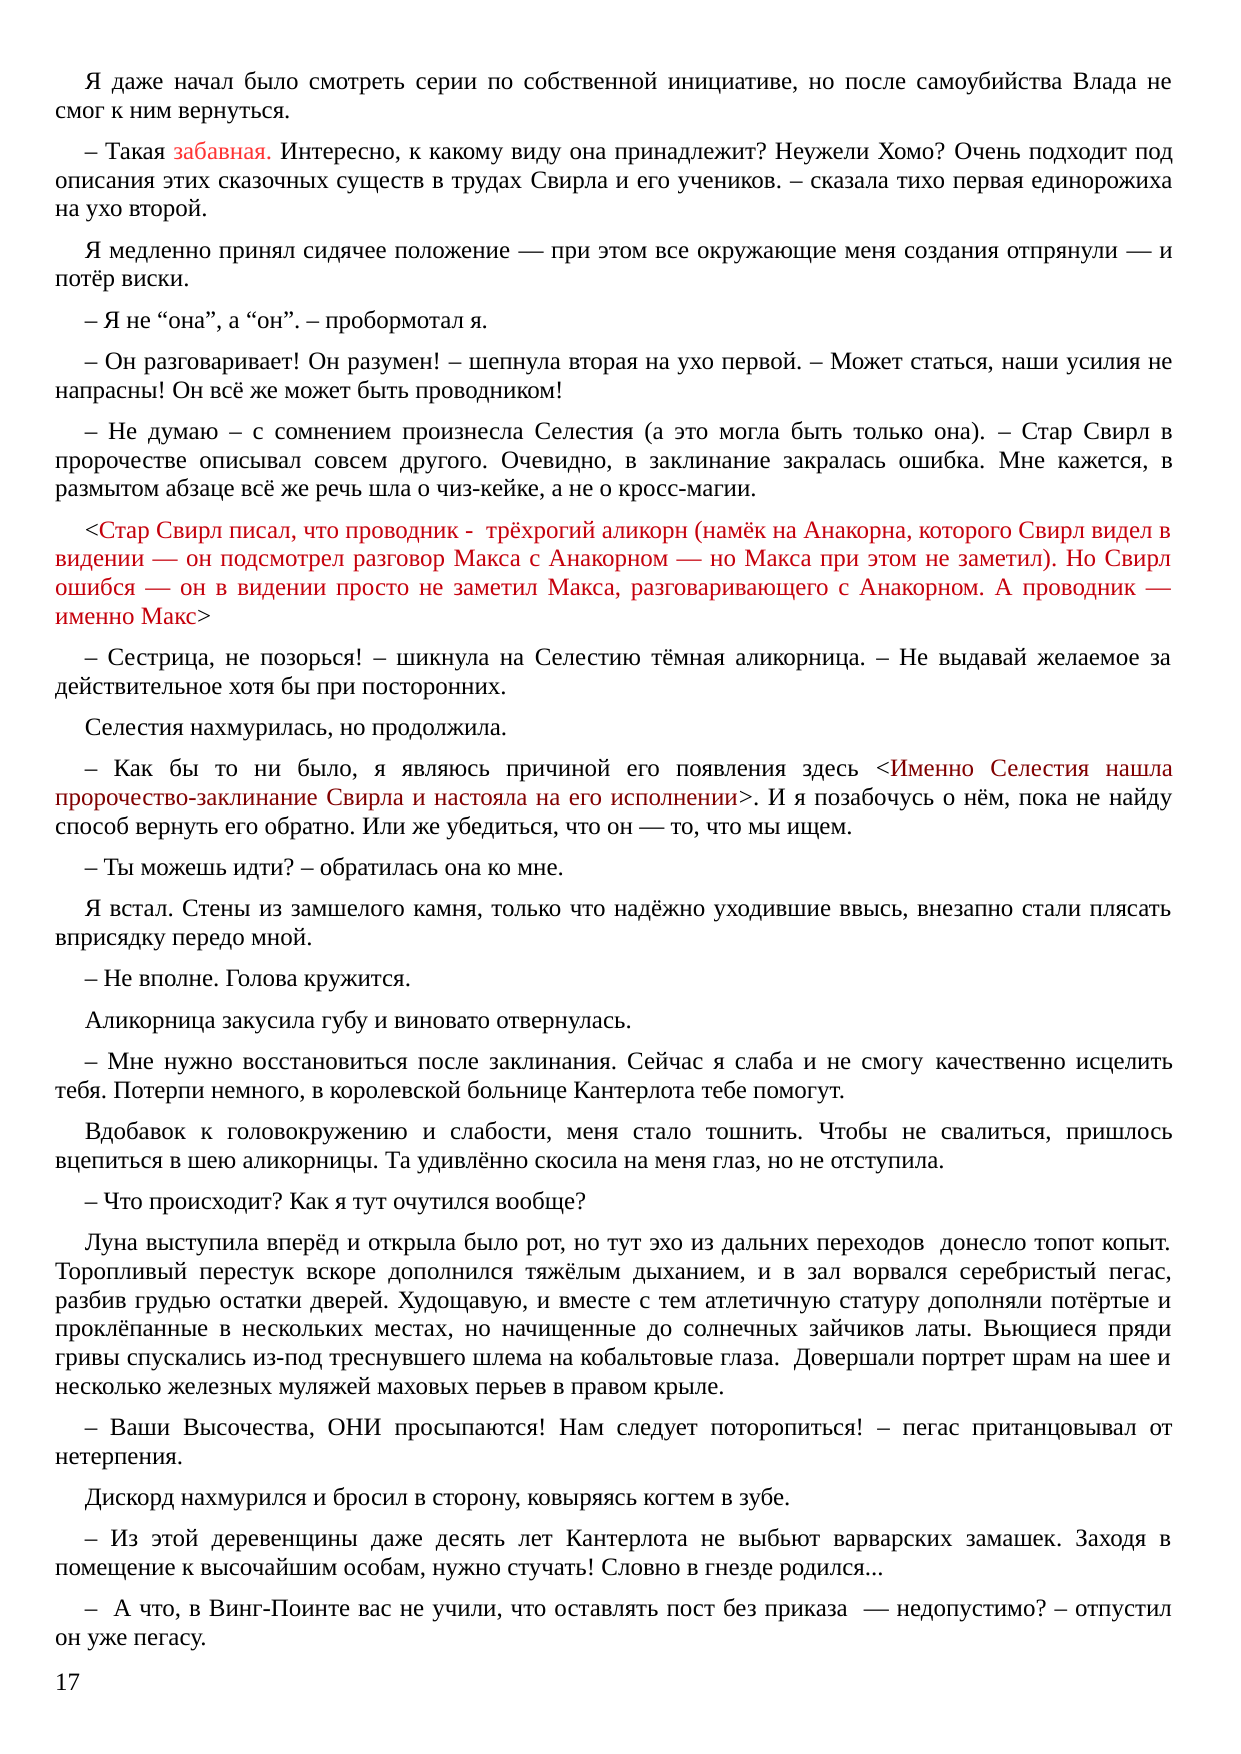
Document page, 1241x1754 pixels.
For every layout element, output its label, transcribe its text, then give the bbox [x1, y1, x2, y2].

text – Он разговаривает! Он разумен! – шепнула вторая на ухо первой. – Может статься, наши усилия не напрасны! Он всё же может быть проводником! [55, 346, 1173, 403]
text Луна выступила вперёд и открыла было рот, но тут эхо из дальних переходов донесло топот копыт. Торопливый перестук вскоре дополнился тяжёлым дыханием, и в зал ворвался серебристый пегас, разбив грудью остатки дверей. Худощавую, и вместе с тем атлетичную статуру дополняли потёртые и проклёпанные в нескольких местах, но начищенные до солнечных зайчиков латы. Вьющиеся пряди гривы спускались из-под треснувшего шлема на кобальтовые глаза. Довершали портрет шрам на шее и несколько железных муляжей маховых перьев в правом крыле. [55, 1227, 1173, 1400]
text Селестия нахмурилась, но продолжила. [55, 712, 1173, 741]
text – Ты можешь идти? – обратилась она ко мне. [55, 852, 1173, 881]
text – Ваши Высочества, ОНИ просыпаются! Нам следует поторопиться! – пегас пританцовывал от нетерпения. [55, 1412, 1173, 1470]
text – Мне нужно восстановиться после заклинания. Сейчас я слаба и не смогу качественно исцелить тебя. Потерпи немного, в королевской больнице Кантерлота тебе помогут. [55, 1046, 1173, 1103]
text Вдобавок к головокружению и слабости, меня стало тошнить. Чтобы не свалиться, пришлось вцепиться в шею аликорницы. Та удивлённо скосила на меня глаз, но не отступила. [55, 1116, 1173, 1173]
text – Такая забавная. Интересно, к какому виду она принадлежит? Неужели Хомо? Очень подходит под описания этих сказочных существ в трудах Свирла и его учеников. – сказала тихо первая единорожиха на ухо второй. [55, 136, 1173, 222]
text <Стар Свирл писал, что проводник - трёхрогий аликорн (намёк на Анакорна, которого Свирл видел в видении — он подсмотрел разговор Макса с Анакорном — но Макса при этом не заметил). Но Свирл ошибся — он в видении просто не заметил Макса, разговаривающего с Анакорном. А проводник — именно Макс> [55, 515, 1173, 630]
text – Что происходит? Как я тут очутился вообще? [55, 1186, 1173, 1215]
text Я встал. Стены из замшелого камня, только что надёжно уходившие ввысь, внезапно стали плясать вприсядку передо мной. [55, 893, 1173, 951]
text – Как бы то ни было, я являюсь причиной его появления здесь <Именно Селестия нашла пророчество-заклинание Свирла и настояла на его исполнении>. И я позабочусь о нём, пока не найду способ вернуть его обратно. Или же убедиться, что он — то, что мы ищем. [55, 753, 1173, 840]
text – Сестрица, не позорься! – шикнула на Селестию тёмная аликорница. – Не выдавай желаемое за действительное хотя бы при посторонних. [55, 642, 1173, 700]
text Я медленно принял сидячее положение — при этом все окружающие меня создания отпрянули — и потёр виски. [55, 235, 1173, 292]
text – Я не “она”, а “он”. – пробормотал я. [55, 305, 1173, 333]
text – А что, в Винг-Поинте вас не учили, что оставлять пост без приказа — недопустимо? – отпустил он уже пегасу. [55, 1593, 1173, 1651]
text – Не вполне. Голова кружится. [55, 963, 1173, 992]
text Дискорд нахмурился и бросил в сторону, ковыряясь когтем в зубе. [55, 1482, 1173, 1511]
text – Из этой деревенщины даже десять лет Кантерлота не выбьют варварских замашек. Заходя в помещение к высочайшим особам, нужно стучать! Словно в гнезде родился... [55, 1523, 1173, 1581]
text – Не думаю – с сомнением произнесла Селестия (а это могла быть только она). – Стар Свирл в пророчестве описывал совсем другого. Очевидно, в заклинание закралась ошибка. Мне кажется, в размытом абзаце всё же речь шла о чиз-кейке, а не о кросс-магии. [55, 416, 1173, 502]
text Аликорница закусила губу и виновато отвернулась. [55, 1005, 1173, 1033]
text Я даже начал было смотреть серии по собственной инициативе, но после самоубийства Влада не смог к ним вернуться. [55, 66, 1173, 123]
